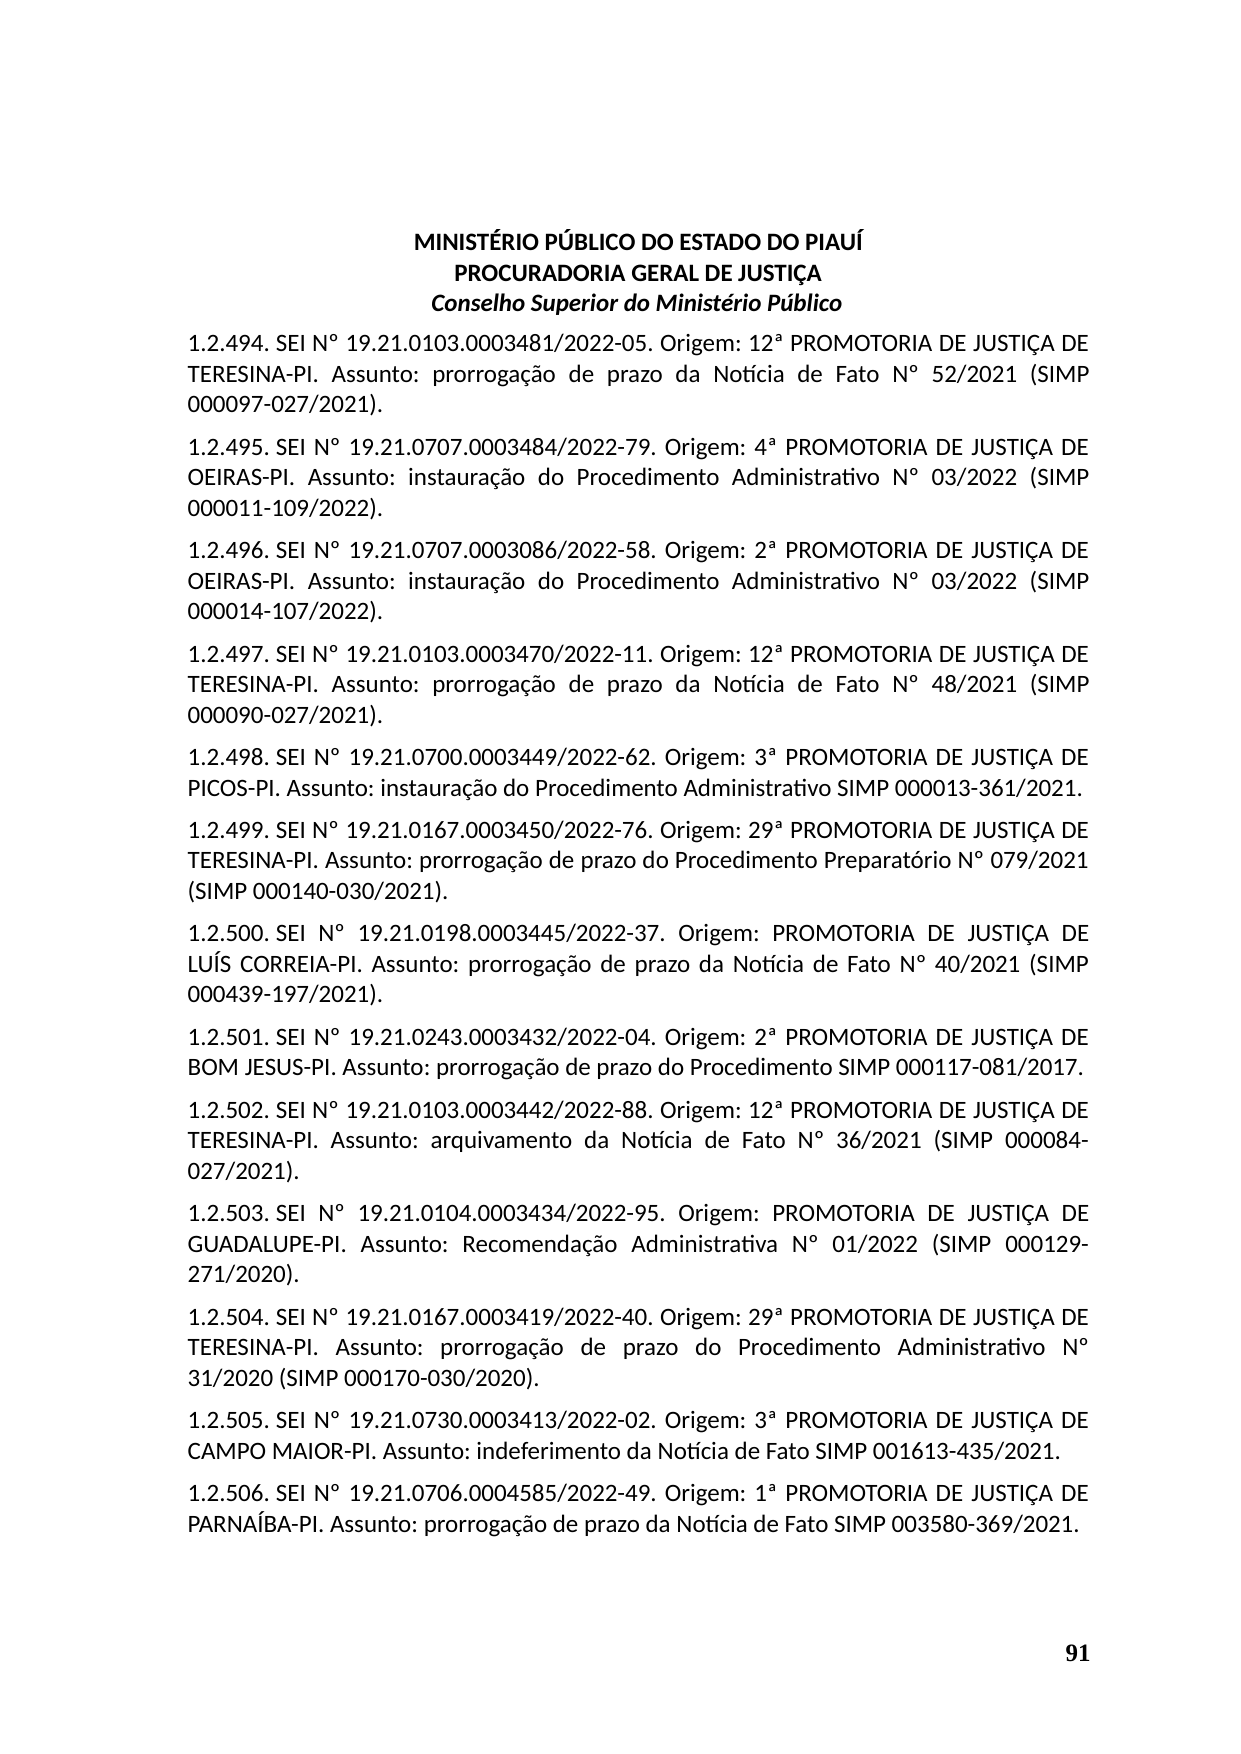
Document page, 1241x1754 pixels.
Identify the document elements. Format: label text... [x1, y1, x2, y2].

list SEI Nº 19.21.0707.0003086/2022-58. Origem: 2ª PROMOTORIA DE JUSTIÇA DE OEIRAS-PI. Assunto: instauração do Procedimento Administrativo Nº 03/2022 (SIMP 000014-107/2022). [187, 534, 1090, 626]
list SEI Nº 19.21.0700.0003449/2022-62. Origem: 3ª PROMOTORIA DE JUSTIÇA DE PICOS-PI. Assunto: instauração do Procedimento Administrativo SIMP 000013-361/2021. [187, 741, 1090, 802]
list SEI Nº 19.21.0103.0003470/2022-11. Origem: 12ª PROMOTORIA DE JUSTIÇA DE TERESINA-PI. Assunto: prorrogação de prazo da Notícia de Fato Nº 48/2021 (SIMP 000090-027/2021). [187, 638, 1090, 729]
list SEI Nº 19.21.0706.0004585/2022-49. Origem: 1ª PROMOTORIA DE JUSTIÇA DE PARNAÍBA-PI. Assunto: prorrogação de prazo da Notícia de Fato SIMP 003580-369/2021. [187, 1477, 1090, 1538]
list SEI Nº 19.21.0103.0003481/2022-05. Origem: 12ª PROMOTORIA DE JUSTIÇA DE TERESINA-PI. Assunto: prorrogação de prazo da Notícia de Fato Nº 52/2021 (SIMP 000097-027/2021). [187, 327, 1090, 419]
list SEI Nº 19.21.0707.0003484/2022-79. Origem: 4ª PROMOTORIA DE JUSTIÇA DE OEIRAS-PI. Assunto: instauração do Procedimento Administrativo Nº 03/2022 (SIMP 000011-109/2022). [187, 431, 1090, 522]
list SEI Nº 19.21.0243.0003432/2022-04. Origem: 2ª PROMOTORIA DE JUSTIÇA DE BOM JESUS-PI. Assunto: prorrogação de prazo do Procedimento SIMP 000117-081/2017. [187, 1021, 1090, 1082]
list SEI Nº 19.21.0103.0003442/2022-88. Origem: 12ª PROMOTORIA DE JUSTIÇA DE TERESINA-PI. Assunto: arquivamento da Notícia de Fato Nº 36/2021 (SIMP 000084-027/2021). [187, 1094, 1090, 1186]
list SEI Nº 19.21.0104.0003434/2022-95. Origem: PROMOTORIA DE JUSTIÇA DE GUADALUPE-PI. Assunto: Recomendação Administrativa Nº 01/2022 (SIMP 000129-271/2020). [187, 1197, 1090, 1289]
list SEI Nº 19.21.0198.0003445/2022-37. Origem: PROMOTORIA DE JUSTIÇA DE LUÍS CORREIA-PI. Assunto: prorrogação de prazo da Notícia de Fato Nº 40/2021 (SIMP 000439-197/2021). [187, 918, 1090, 1009]
list SEI Nº 19.21.0730.0003413/2022-02. Origem: 3ª PROMOTORIA DE JUSTIÇA DE CAMPO MAIOR-PI. Assunto: indeferimento da Notícia de Fato SIMP 001613-435/2021. [187, 1404, 1090, 1465]
list SEI Nº 19.21.0167.0003450/2022-76. Origem: 29ª PROMOTORIA DE JUSTIÇA DE TERESINA-PI. Assunto: prorrogação de prazo do Procedimento Preparatório Nº 079/2021 (SIMP 000140-030/2021). [187, 814, 1090, 906]
list SEI Nº 19.21.0167.0003419/2022-40. Origem: 29ª PROMOTORIA DE JUSTIÇA DE TERESINA-PI. Assunto: prorrogação de prazo do Procedimento Administrativo Nº 31/2020 (SIMP 000170-030/2020). [187, 1301, 1090, 1392]
